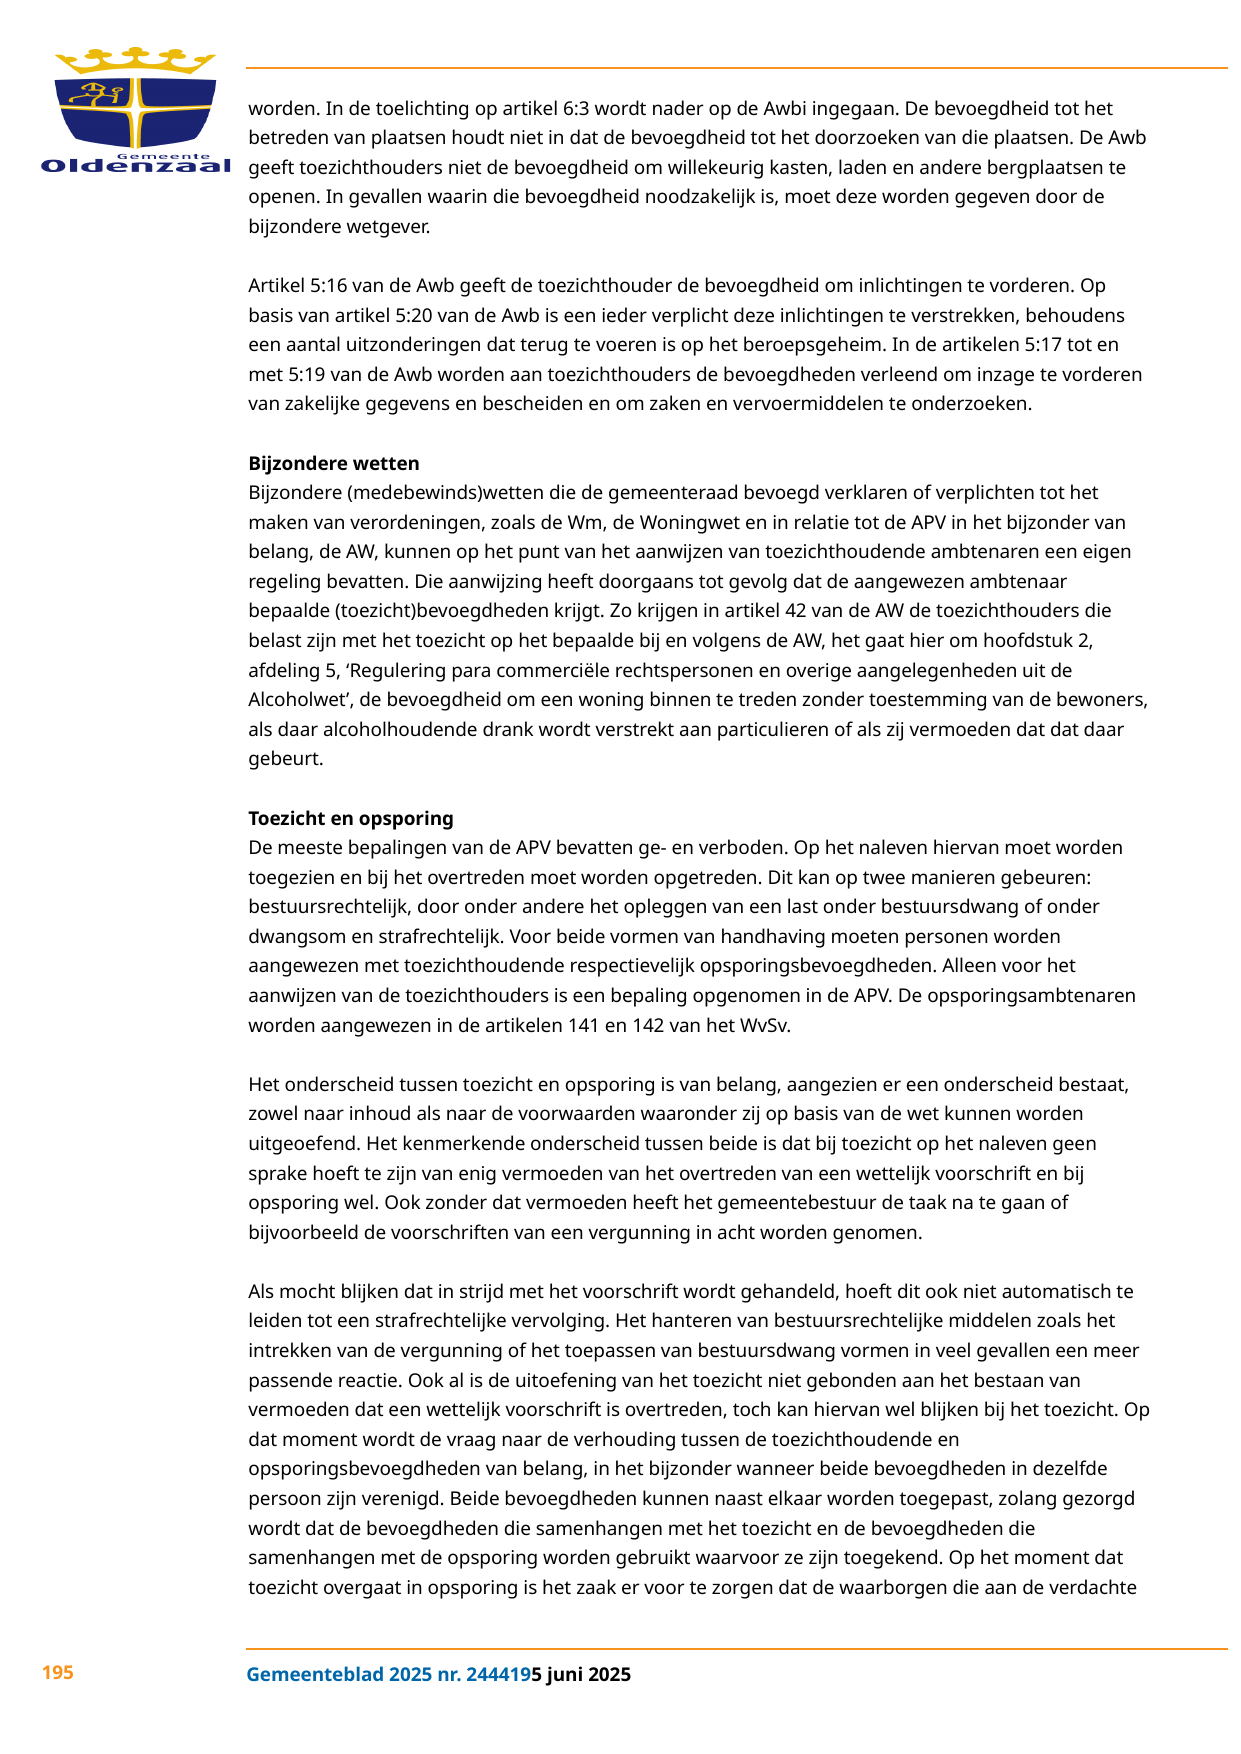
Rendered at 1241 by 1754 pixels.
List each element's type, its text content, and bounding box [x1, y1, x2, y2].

text Bijzondere wetten [248, 450, 1152, 476]
picture [41, 47, 231, 172]
text Als mocht blijken dat in strijd met het voorschrift wordt gehandeld, hoeft dit ook niet automatisch te leiden tot een strafrechtelijke vervolging. Het hanteren van bestuursrechtelijke middelen zoals het intrekken van de vergunning of het toepassen van bestuursdwang vormen in veel gevallen een meer passende reactie. Ook al is de uitoefening van het toezicht niet gebonden aan het bestaan van vermoeden dat een wettelijk voorschrift is overtreden, toch kan hiervan wel blijken bij het toezicht. Op dat moment wordt de vraag naar de verhouding tussen de toezichthoudende en opsporingsbevoegdheden van belang, in het bijzonder wanneer beide bevoegdheden in dezelfde persoon zijn verenigd. Beide bevoegdheden kunnen naast elkaar worden toegepast, zolang gezorgd wordt dat de bevoegdheden die samenhangen met het toezicht en de bevoegdheden die samenhangen met de opsporing worden gebruikt waarvoor ze zijn toegekend. Op het moment dat toezicht overgaat in opsporing is het zaak er voor te zorgen dat de waarborgen die aan de verdachte [248, 1278, 1152, 1600]
text Artikel 5:16 van de Awb geeft de toezichthouder de bevoegdheid om inlichtingen te vorderen. Op basis van artikel 5:20 van de Awb is een ieder verplicht deze inlichtingen te verstrekken, behoudens een aantal uitzonderingen dat terug te voeren is op het beroepsgeheim. In de artikelen 5:17 tot en met 5:19 van de Awb worden aan toezichthouders de bevoegdheden verleend om inzage te vorderen van zakelijke gegevens en bescheiden en om zaken en vervoermiddelen te onderzoeken. [248, 272, 1152, 416]
text Bijzondere (medebewinds)wetten die de gemeenteraad bevoegd verklaren of verplichten tot het maken van verordeningen, zoals de Wm, de Woningwet en in relatie tot de APV in het bijzonder van belang, de AW, kunnen op het punt van het aanwijzen van toezichthoudende ambtenaren een eigen regeling bevatten. Die aanwijzing heeft doorgaans tot gevolg dat de aangewezen ambtenaar bepaalde (toezicht)bevoegdheden krijgt. Zo krijgen in artikel 42 van de AW de toezichthouders die belast zijn met het toezicht op het bepaalde bij en volgens de AW, het gaat hier om hoofdstuk 2, afdeling 5, ‘Regulering para commerciële rechtspersonen en overige aangelegenheden uit de Alcoholwet’, de bevoegdheid om een woning binnen te treden zonder toestemming van de bewoners, als daar alcoholhoudende drank wordt verstrekt aan particulieren of als zij vermoeden dat dat daar gebeurt. [248, 479, 1152, 771]
text Het onderscheid tussen toezicht en opsporing is van belang, aangezien er een onderscheid bestaat, zowel naar inhoud als naar de voorwaarden waaronder zij op basis van de wet kunnen worden uitgeoefend. Het kenmerkende onderscheid tussen beide is dat bij toezicht op het naleven geen sprake hoeft te zijn van enig vermoeden van het overtreden van een wettelijk voorschrift en bij opsporing wel. Ook zonder dat vermoeden heeft het gemeentebestuur de taak na te gaan of bijvoorbeeld de voorschriften van een vergunning in acht worden genomen. [248, 1071, 1152, 1245]
text worden. In de toelichting op artikel 6:3 wordt nader op de Awbi ingegaan. De bevoegdheid tot het betreden van plaatsen houdt niet in dat de bevoegdheid tot het doorzoeken van die plaatsen. De Awb geeft toezichthouders niet de bevoegdheid om willekeurig kasten, laden en andere bergplaatsen te openen. In gevallen waarin die bevoegdheid noodzakelijk is, moet deze worden gegeven door de bijzondere wetgever. [248, 95, 1152, 239]
text Toezicht en opsporing [248, 805, 1152, 831]
text De meeste bepalingen van de APV bevatten ge- en verboden. Op het naleven hiervan moet worden toegezien en bij het overtreden moet worden opgetreden. Dit kan op twee manieren gebeuren: bestuursrechtelijk, door onder andere het opleggen van een last onder bestuursdwang of onder dwangsom en strafrechtelijk. Voor beide vormen van handhaving moeten personen worden aangewezen met toezichthoudende respectievelijk opsporingsbevoegdheden. Alleen voor het aanwijzen van de toezichthouders is een bepaling opgenomen in de APV. De opsporingsambtenaren worden aangewezen in de artikelen 141 en 142 van het WvSv. [248, 834, 1152, 1038]
